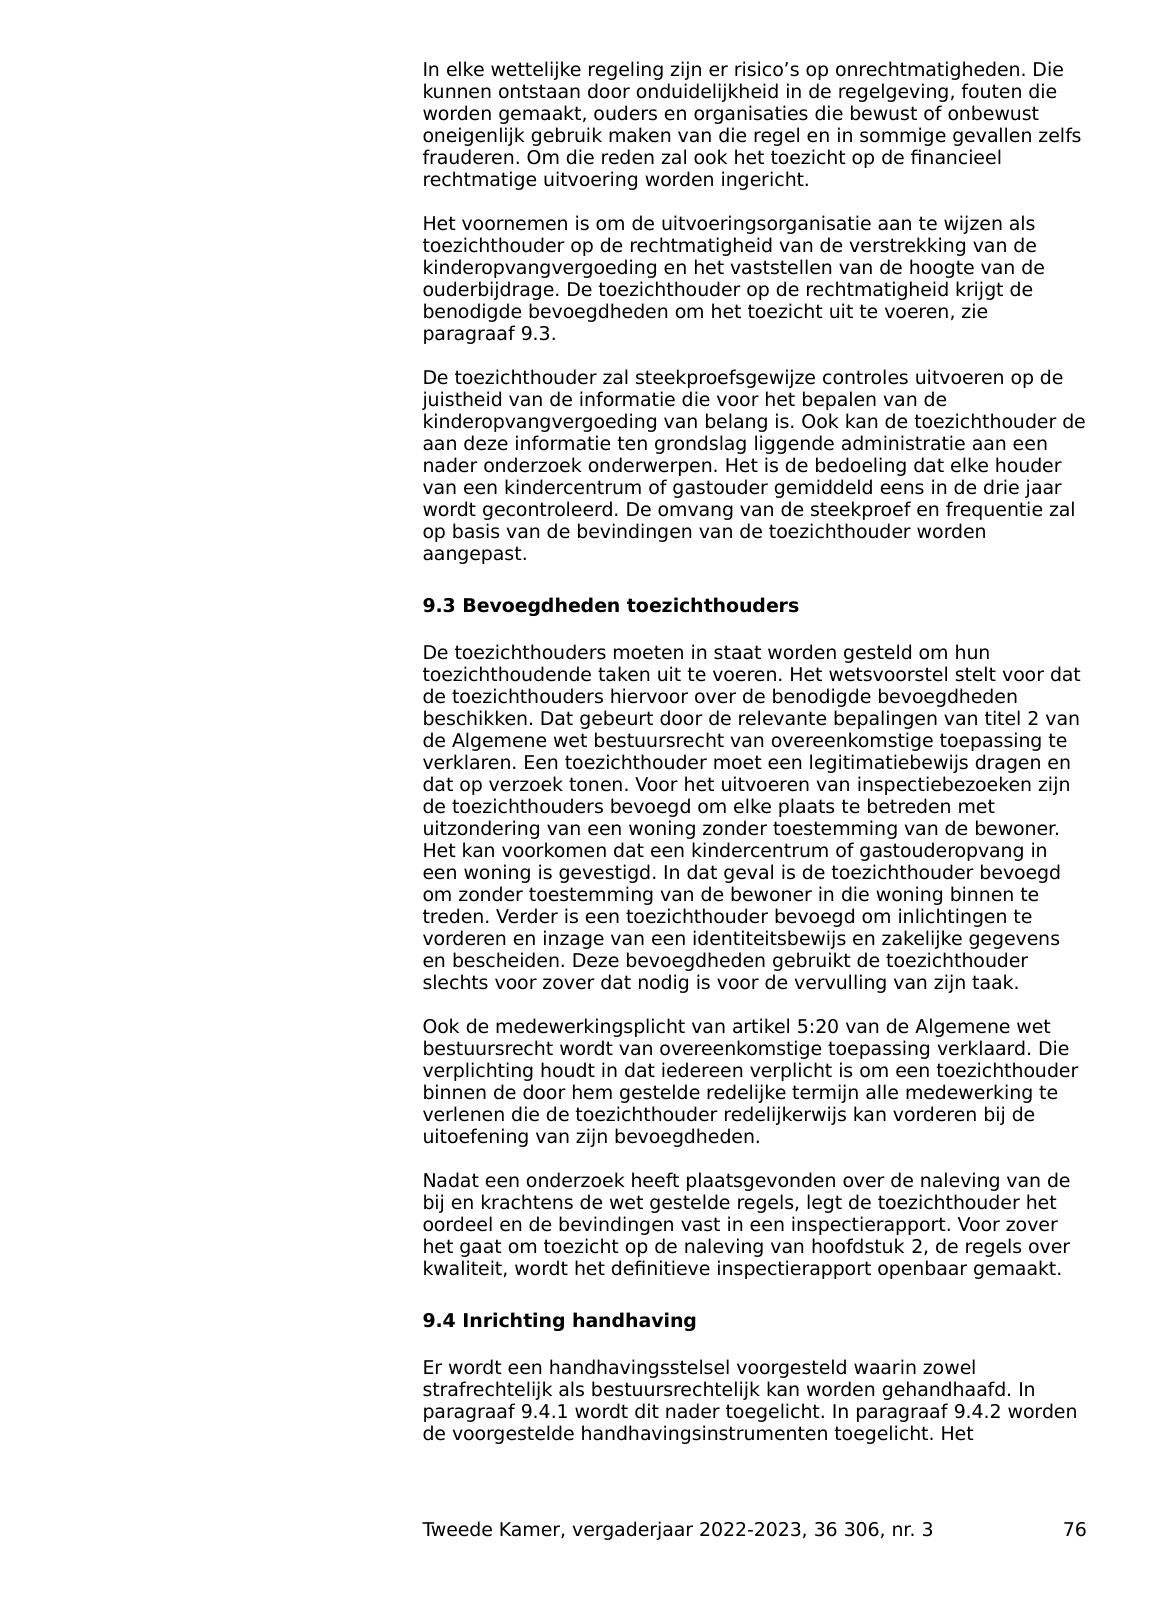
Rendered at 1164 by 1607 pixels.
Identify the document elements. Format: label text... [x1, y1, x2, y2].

subtitle 9.4 Inrichting handhaving [422, 1310, 1087, 1332]
subtitle 9.3 Bevoegdheden toezichthouders [422, 595, 1087, 617]
text In elke wettelijke regeling zijn er risico’s op onrechtmatigheden. Die kunnen ontstaan door onduidelijkheid in de regelgeving, fouten die worden gemaakt, ouders en organisaties die bewust of onbewust oneigenlijk gebruik maken van die regel en in sommige gevallen zelfs frauderen. Om die reden zal ook het toezicht op de financieel rechtmatige uitvoering worden ingericht. [422, 59, 1087, 191]
text Het voornemen is om de uitvoeringsorganisatie aan te wijzen als toezichthouder op de rechtmatigheid van de verstrekking van de kinderopvangvergoeding en het vaststellen van de hoogte van de ouderbijdrage. De toezichthouder op de rechtmatigheid krijgt de benodigde bevoegdheden om het toezicht uit te voeren, zie paragraaf 9.3. [422, 213, 1087, 345]
text Ook de medewerkingsplicht van artikel 5:20 van de Algemene wet bestuursrecht wordt van overeenkomstige toepassing verklaard. Die verplichting houdt in dat iedereen verplicht is om een toezichthouder binnen de door hem gestelde redelijke termijn alle medewerking te verlenen die de toezichthouder redelijkerwijs kan vorderen bij de uitoefening van zijn bevoegdheden. [422, 1016, 1087, 1148]
text Er wordt een handhavingsstelsel voorgesteld waarin zowel strafrechtelijk als bestuursrechtelijk kan worden gehandhaafd. In paragraaf 9.4.1 wordt dit nader toegelicht. In paragraaf 9.4.2 worden de voorgestelde handhavingsinstrumenten toegelicht. Het [422, 1357, 1087, 1445]
text De toezichthouders moeten in staat worden gesteld om hun toezichthoudende taken uit te voeren. Het wetsvoorstel stelt voor dat de toezichthouders hiervoor over de benodigde bevoegdheden beschikken. Dat gebeurt door de relevante bepalingen van titel 2 van de Algemene wet bestuursrecht van overeenkomstige toepassing te verklaren. Een toezichthouder moet een legitimatiebewijs dragen en dat op verzoek tonen. Voor het uitvoeren van inspectiebezoeken zijn de toezichthouders bevoegd om elke plaats te betreden met uitzondering van een woning zonder toestemming van de bewoner. Het kan voorkomen dat een kindercentrum of gastouderopvang in een woning is gevestigd. In dat geval is de toezichthouder bevoegd om zonder toestemming van de bewoner in die woning binnen te treden. Verder is een toezichthouder bevoegd om inlichtingen te vorderen en inzage van een identiteitsbewijs en zakelijke gegevens en bescheiden. Deze bevoegdheden gebruikt de toezichthouder slechts voor zover dat nodig is voor de vervulling van zijn taak. [422, 642, 1087, 994]
text De toezichthouder zal steekproefsgewijze controles uitvoeren op de juistheid van de informatie die voor het bepalen van de kinderopvangvergoeding van belang is. Ook kan de toezichthouder de aan deze informatie ten grondslag liggende administratie aan een nader onderzoek onderwerpen. Het is de bedoeling dat elke houder van een kindercentrum of gastouder gemiddeld eens in de drie jaar wordt gecontroleerd. De omvang van de steekproef en frequentie zal op basis van de bevindingen van de toezichthouder worden aangepast. [422, 367, 1087, 565]
text Nadat een onderzoek heeft plaatsgevonden over de naleving van de bij en krachtens de wet gestelde regels, legt de toezichthouder het oordeel en de bevindingen vast in een inspectierapport. Voor zover het gaat om toezicht op de naleving van hoofdstuk 2, de regels over kwaliteit, wordt het definitieve inspectierapport openbaar gemaakt. [422, 1170, 1087, 1280]
